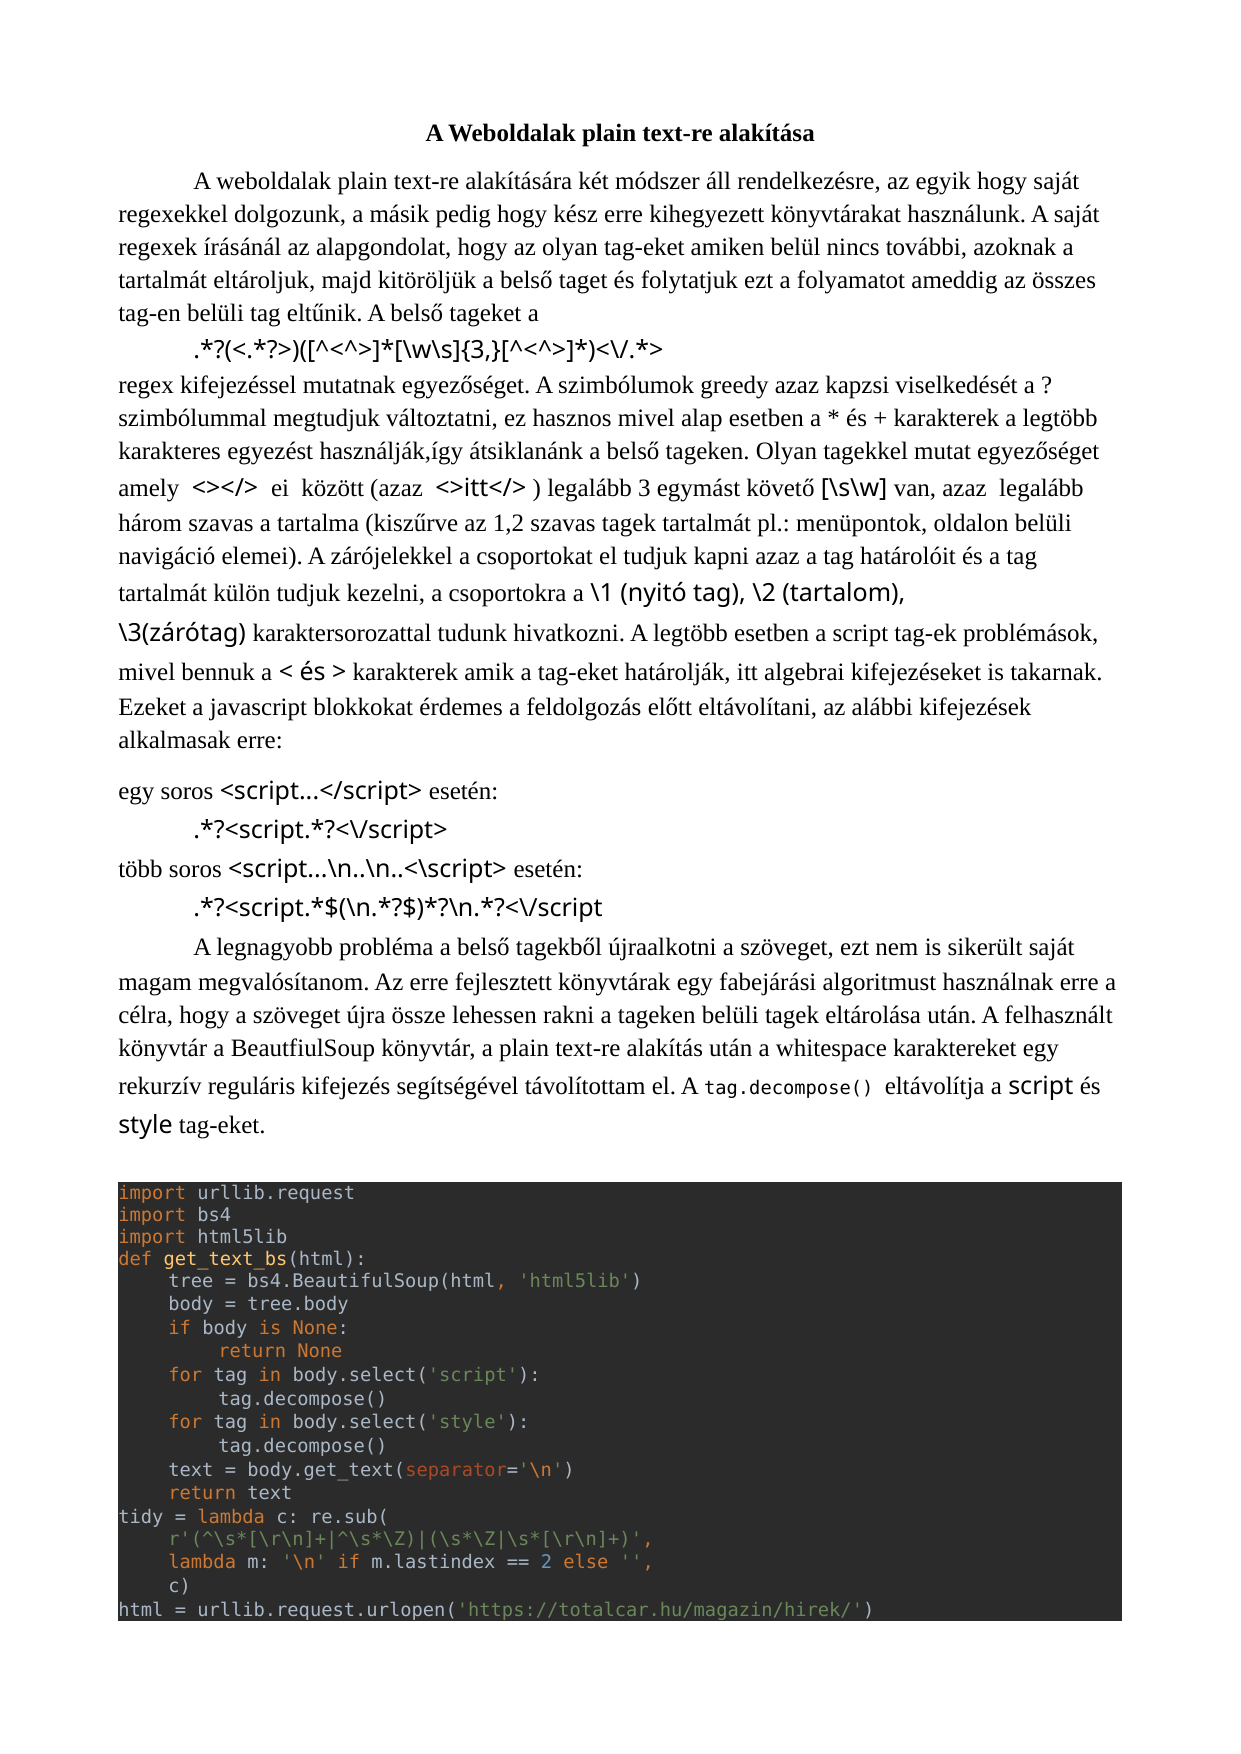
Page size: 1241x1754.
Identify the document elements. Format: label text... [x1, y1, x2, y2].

text c) [118, 1575, 1122, 1599]
text lambda m: '\n' if m.lastindex == 2 else '', [118, 1552, 1122, 1575]
text import urllib.request [118, 1182, 1122, 1204]
text A weboldalak plain text-re alakítására két módszer áll rendelkezésre, az egyik hogy saját regexekkel dolgozunk, a másik pedig hogy kész erre kihegyezett könyvtárakat használunk. A saját regexek írásánál az alapgondolat, hogy az olyan tag-eket amiken belül nincs további, azoknak a tartalmát eltároljuk, majd kitöröljük a belső taget és folytatjuk ezt a folyamatot ameddig az összes tag-en belüli tag eltűnik. A belső tageket a .*?(<.*?>)([^<^>]*[\w\s]{3,}[^<^>]*)<\/.*> regex kifejezéssel mutatnak egyezőséget. A szimbólumok greedy azaz kapzsi viselkedését a ? szimbólummal megtudjuk változtatni, ez hasznos mivel alap esetben a * és + karakterek a legtöbb karakteres egyezést használják,így átsiklanánk a belső tageken. Olyan tagekkel mutat egyezőséget amely <></> ei között (azaz <>itt</> ) legalább 3 egymást követő [\s\w] van, azaz legalább három szavas a tartalma (kiszűrve az 1,2 szavas tagek tartalmát pl.: menüpontok, oldalon belüli navigáció elemei). A zárójelekkel a csoportokat el tudjuk kapni azaz a tag határolóit és a tag tartalmát külön tudjuk kezelni, a csoportokra a \1 (nyitó tag), \2 (tartalom), \3(zárótag) karaktersorozattal tudunk hivatkozni. A legtöbb esetben a script tag-ek problémások, mivel bennuk a < és > karakterek amik a tag-eket határolják, itt algebrai kifejezéseket is takarnak. Ezeket a javascript blokkokat érdemes a feldolgozás előtt eltávolítani, az alábbi kifejezések alkalmasak erre: [118, 166, 1122, 753]
text r'(^\s*[\r\n]+|^\s*\Z)|(\s*\Z|\s*[\r\n]+)', [118, 1528, 1122, 1552]
text return None [118, 1341, 1122, 1364]
text A Weboldalak plain text-re alakítása [118, 118, 1122, 147]
text html = urllib.request.urlopen('https://totalcar.hu/magazin/hirek/') [118, 1599, 1122, 1621]
text return text [118, 1482, 1122, 1506]
text import bs4 [118, 1204, 1122, 1226]
text tidy = lambda c: re.sub( [118, 1506, 1122, 1528]
text tree = bs4.BeautifulSoup(html, 'html5lib') [118, 1269, 1122, 1293]
text tag.decompose() [118, 1435, 1122, 1459]
text egy soros <script...</script> esetén: .*?<script.*?<\/script> több soros <script...\n..\n..<\script> esetén: .*?<script.*$(\n.*?$)*?\n.*?<\/script A legnagyobb probléma a belső tagekből újraalkotni a szöveget, ezt nem is sikerült saját magam megvalósítanom. Az erre fejlesztett könyvtárak egy fabejárási algoritmust használnak erre a célra, hogy a szöveget újra össze lehessen rakni a tageken belüli tagek eltárolása után. A felhasznált könyvtár a BeautfiulSoup könyvtár, a plain text-re alakítás után a whitespace karaktereket egy rekurzív reguláris kifejezés segítségével távolítottam el. A tag.decompose() eltávolítja a script és style tag-eket. [118, 772, 1122, 1141]
text for tag in body.select('script'): [118, 1364, 1122, 1388]
text if body is None: [118, 1317, 1122, 1341]
text tag.decompose() [118, 1388, 1122, 1411]
text def get_text_bs(html): [118, 1248, 1122, 1269]
text text = body.get_text(separator='\n') [118, 1459, 1122, 1482]
text body = tree.body [118, 1293, 1122, 1317]
text for tag in body.select('style'): [118, 1411, 1122, 1435]
text import html5lib [118, 1226, 1122, 1248]
